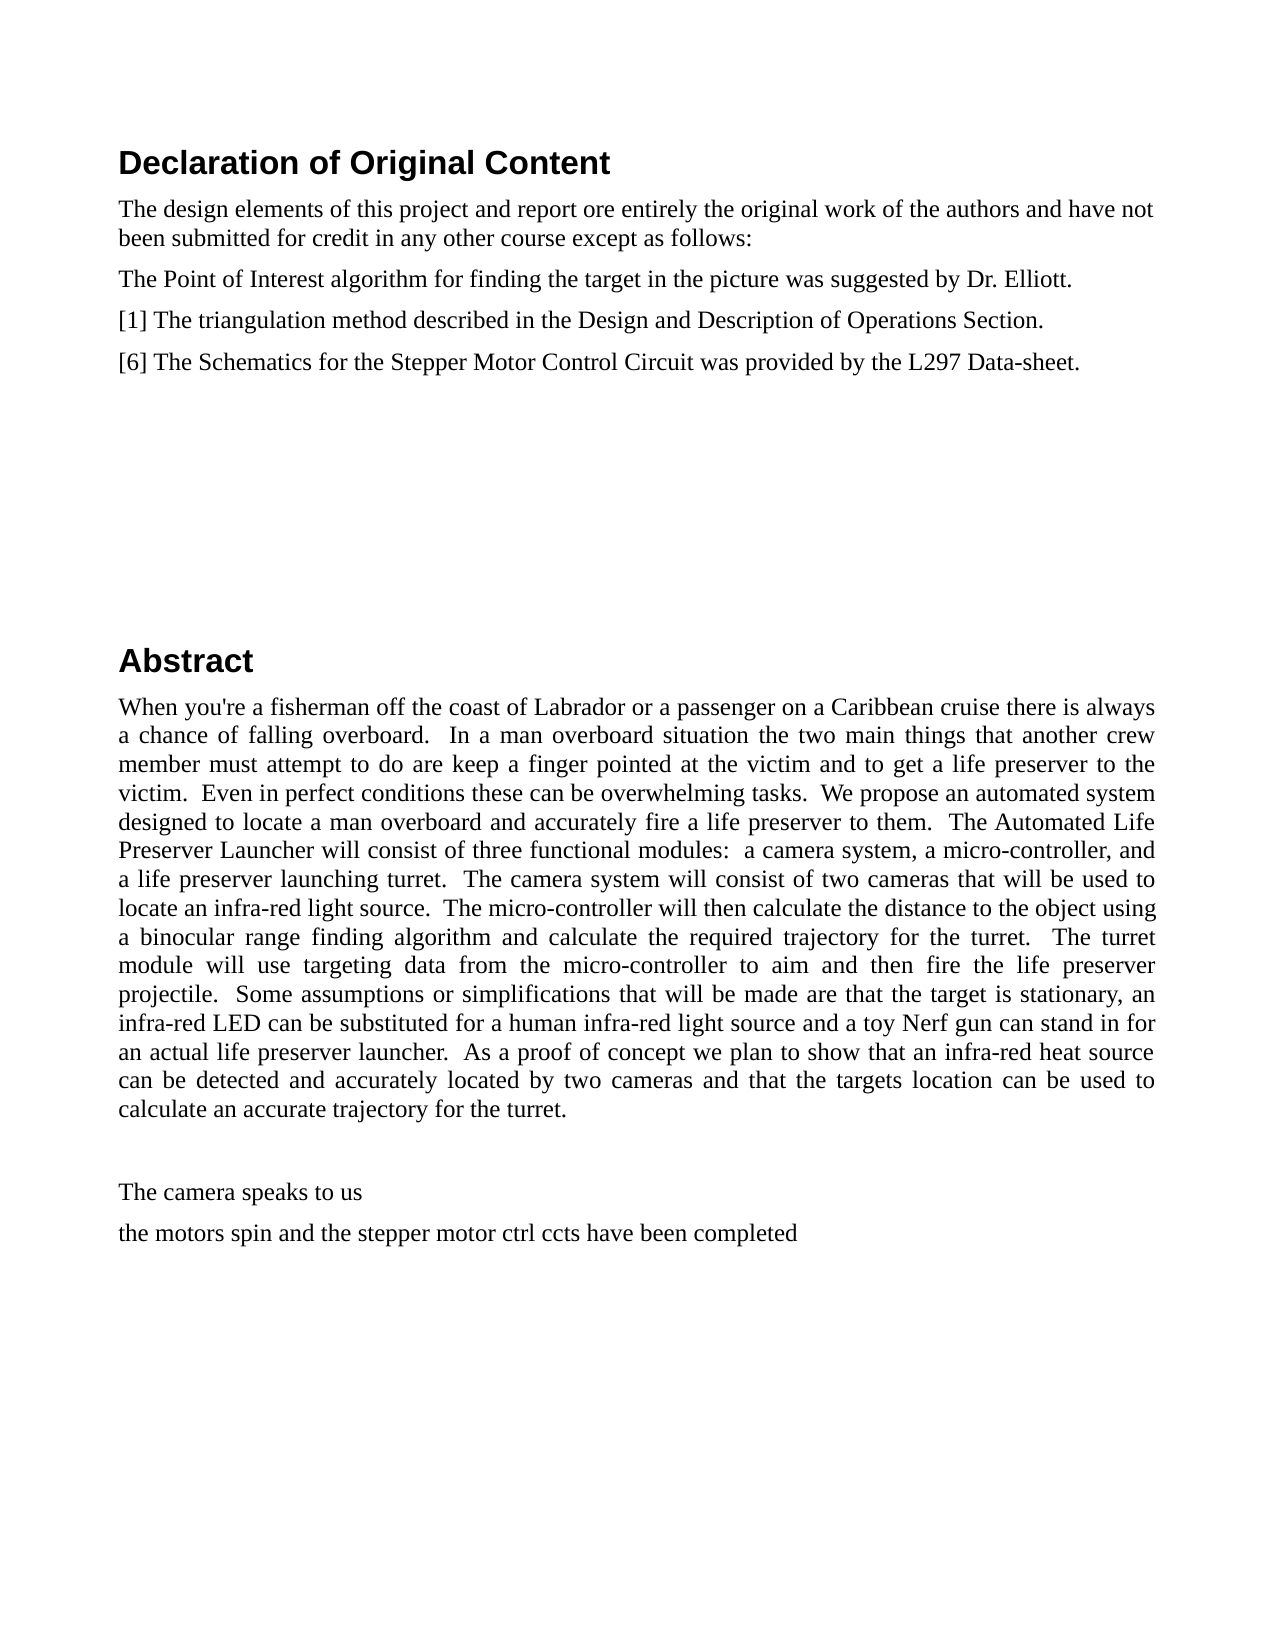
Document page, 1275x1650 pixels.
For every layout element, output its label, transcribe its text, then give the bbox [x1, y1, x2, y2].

text [1] The triangulation method described in the Design and Description of Operations Section. [118, 305, 1157, 334]
text the motors spin and the stepper motor ctrl ccts have been completed [118, 1218, 1157, 1247]
text The design elements of this project and report ore entirely the original work of the authors and have not been submitted for credit in any other course except as follows: [118, 194, 1157, 252]
text The Point of Interest algorithm for finding the target in the picture was suggested by Dr. Elliott. [118, 264, 1157, 293]
text When you're a fisherman off the coast of Labrador or a passenger on a Caribbean cruise there is always a chance of falling overboard. In a man overboard situation the two main things that another crew member must attempt to do are keep a finger pointed at the victim and to get a life preserver to the victim. Even in perfect conditions these can be overwhelming tasks. We propose an automated system designed to locate a man overboard and accurately fire a life preserver to them. The Automated Life Preserver Launcher will consist of three functional modules: a camera system, a micro-controller, and a life preserver launching turret. The camera system will consist of two cameras that will be used to locate an infra-red light source. The micro-controller will then calculate the distance to the object using a binocular range finding algorithm and calculate the required trajectory for the turret. The turret module will use targeting data from the micro-controller to aim and then fire the life preserver projectile. Some assumptions or simplifications that will be made are that the target is stationary, an infra-red LED can be substituted for a human infra-red light source and a toy Nerf gun can stand in for an actual life preserver launcher. As a proof of concept we plan to show that an infra-red heat source can be detected and accurately located by two cameras and that the targets location can be used to calculate an accurate trajectory for the turret. [118, 692, 1157, 1123]
text The camera speaks to us [118, 1177, 1157, 1205]
subtitle Declaration of Original Content [118, 143, 1157, 182]
text [6] The Schematics for the Stepper Motor Control Circuit was provided by the L297 Data-sheet. [118, 347, 1157, 375]
subtitle Abstract [118, 641, 1157, 679]
